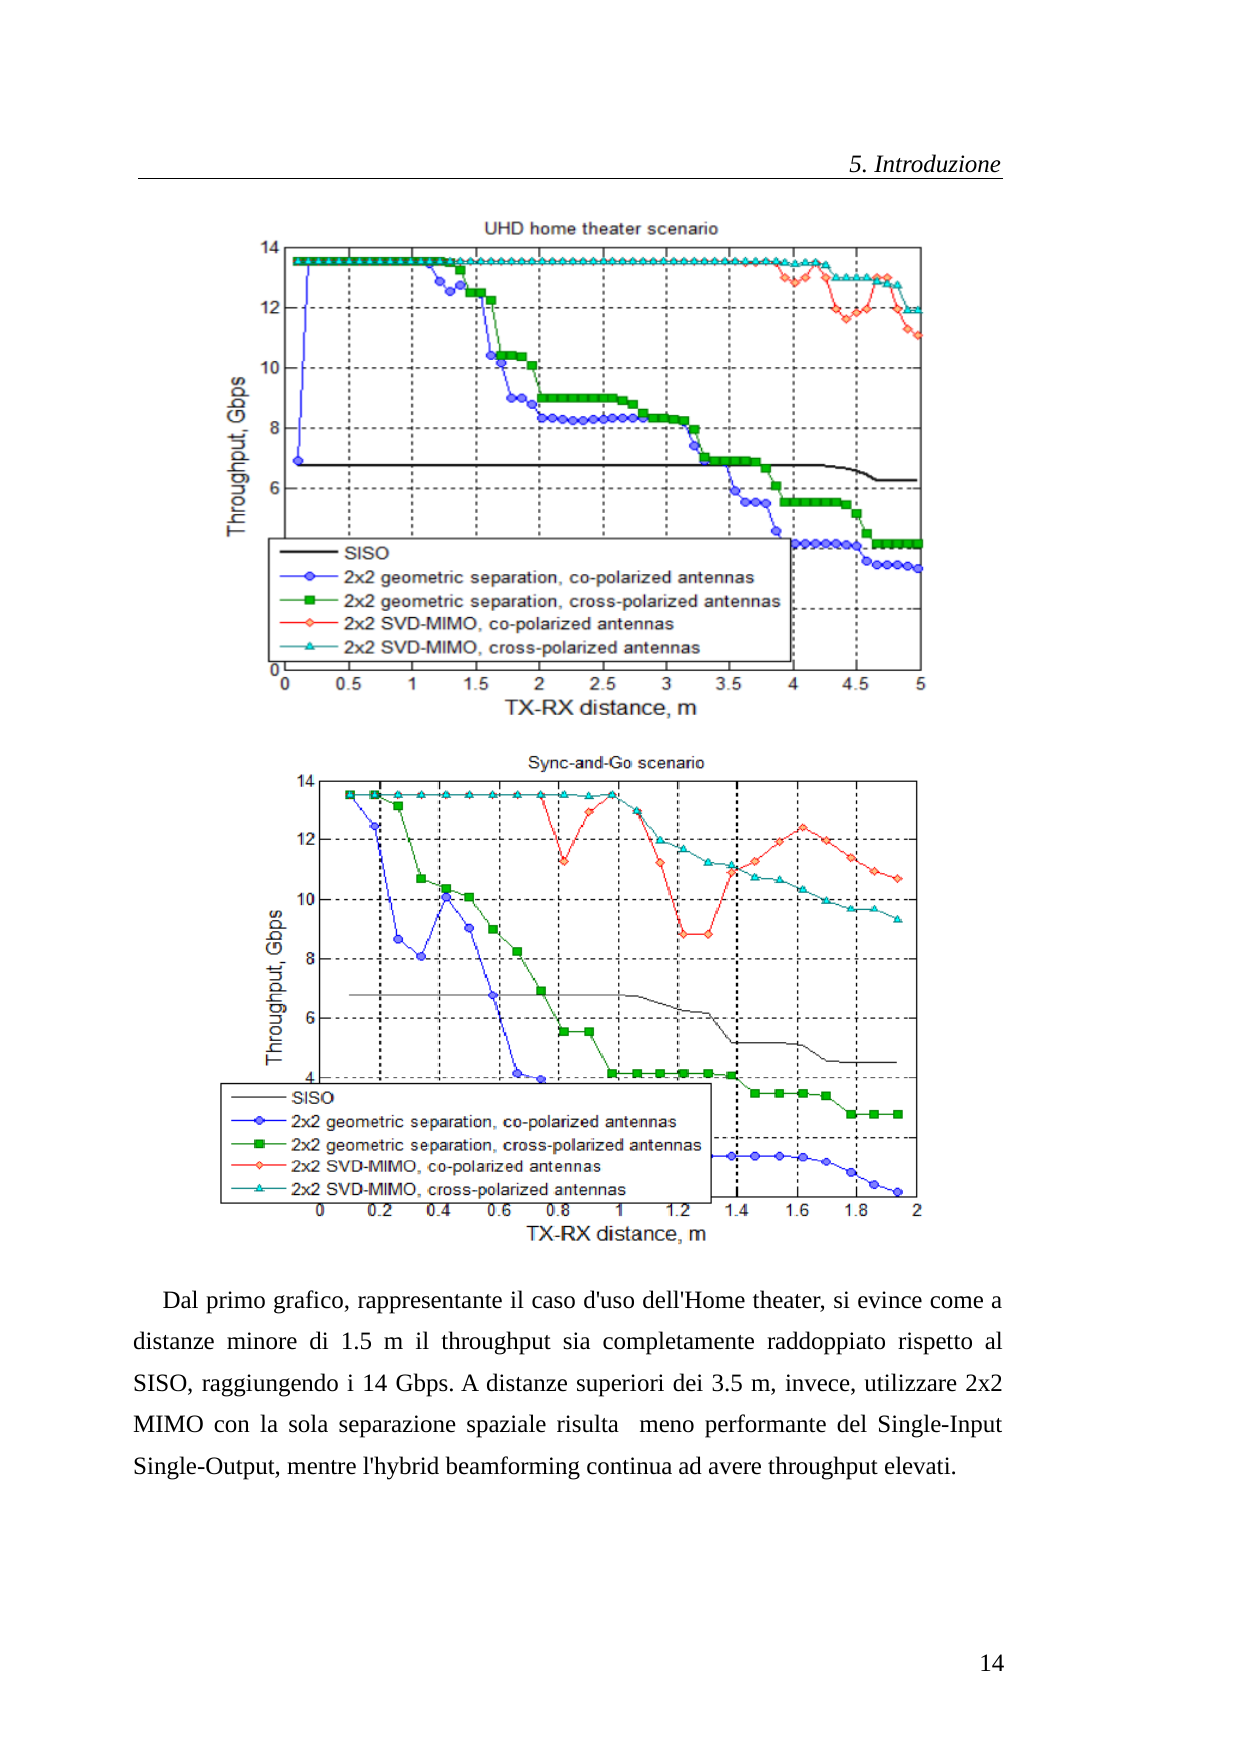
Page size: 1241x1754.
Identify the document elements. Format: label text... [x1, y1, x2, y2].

text Dal primo grafico, rappresentante il caso d'uso dell'Home theater, si evince come a distanze minore di 1.5 m il throughput sia completamente raddoppiato rispetto al SISO, raggiungendo i 14 Gbps. A distanze superiori dei 3.5 m, invece, utilizzare 2x2 MIMO con la sola separazione spaziale risulta meno performante del Single-Input Single-Output, mentre l'hybrid beamforming continua ad avere throughput elevati. [133, 1286, 1004, 1480]
picture [207, 744, 930, 1245]
picture [209, 207, 928, 720]
